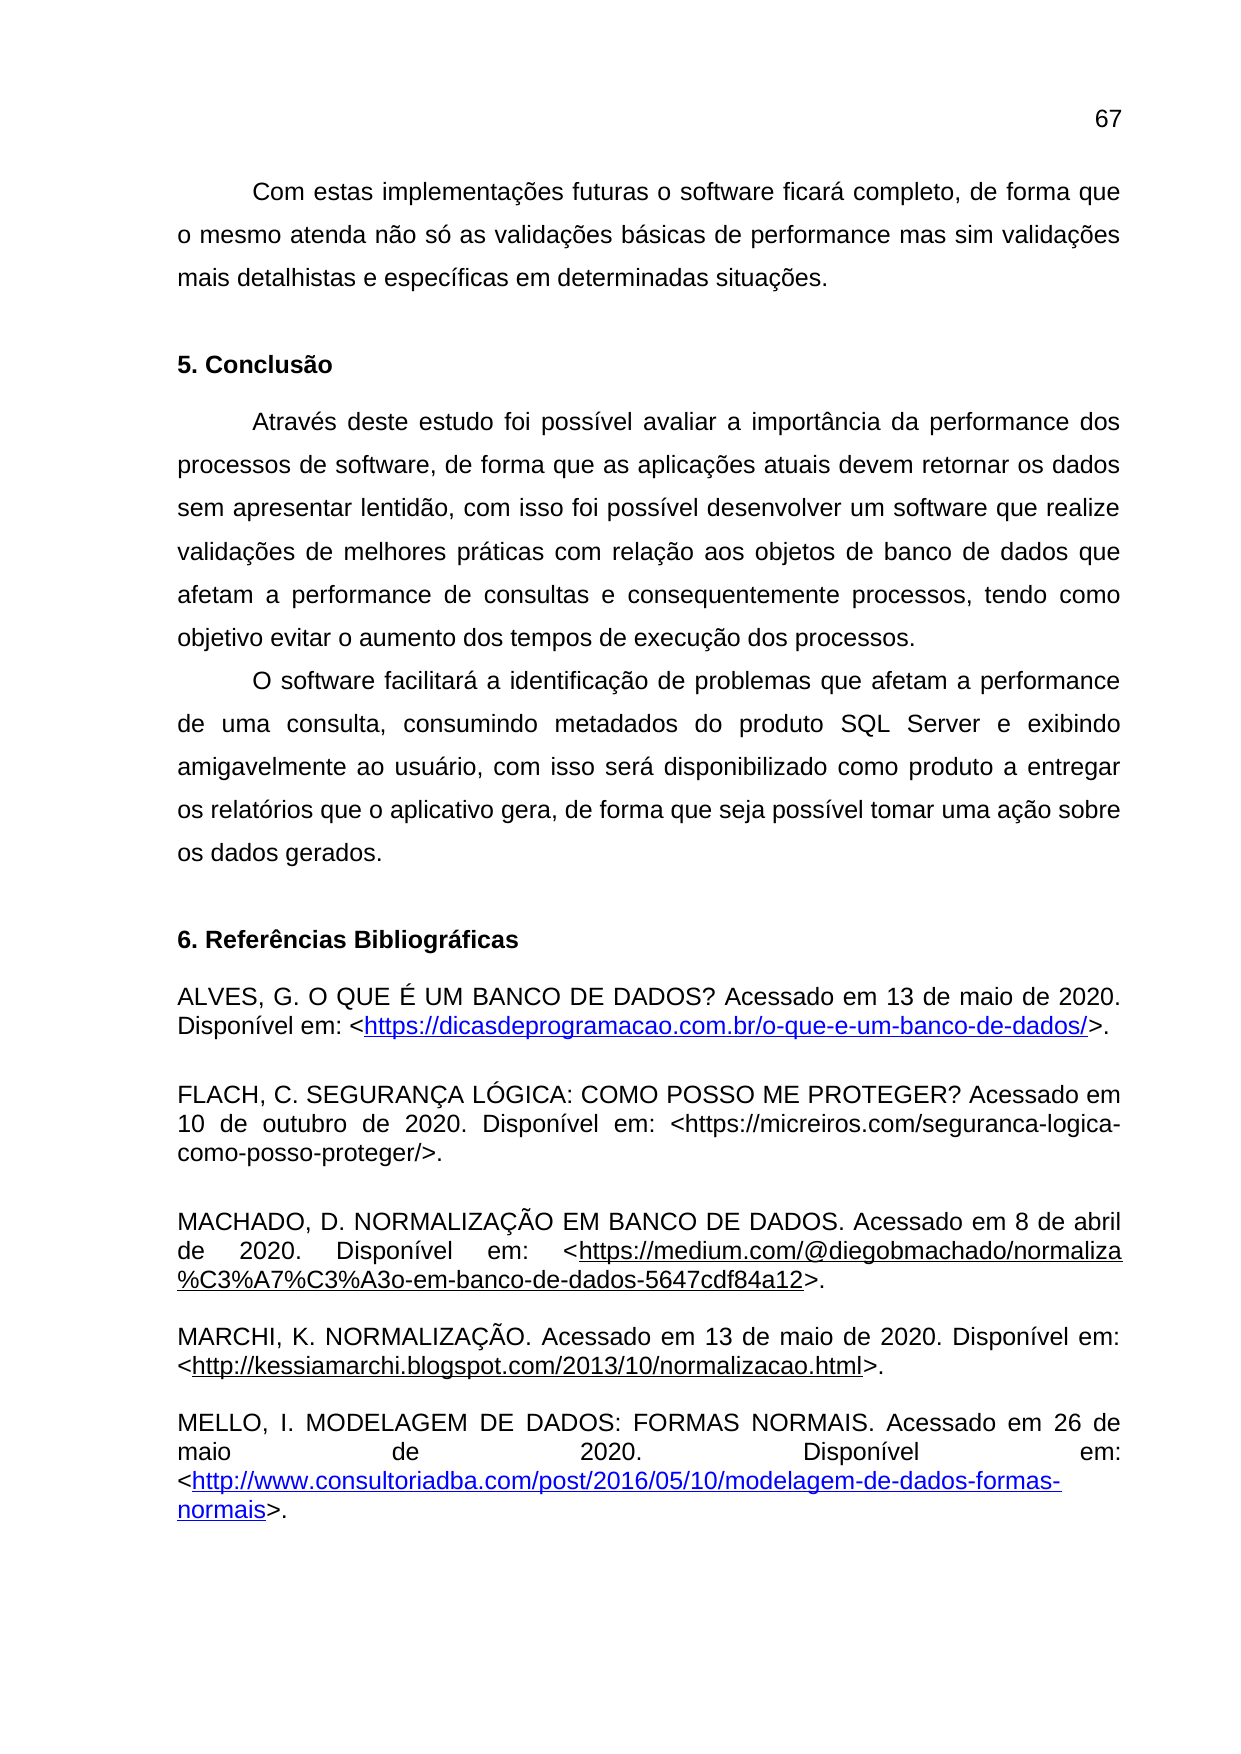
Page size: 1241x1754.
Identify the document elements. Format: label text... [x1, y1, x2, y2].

text MARCHI, K. NORMALIZAÇÃO. Acessado em 13 de maio de 2020. Disponível em: <http://kessiamarchi.blogspot.com/2013/10/normalizacao.html>. [177, 1322, 1122, 1379]
subtitle 5. Conclusão [177, 349, 1122, 378]
text FLACH, C. SEGURANÇA LÓGICA: COMO POSSO ME PROTEGER? Acessado em 10 de outubro de 2020. Disponível em: <https://micreiros.com/seguranca-logica-como-posso-proteger/>. [177, 1080, 1122, 1166]
text MELLO, I. MODELAGEM DE DADOS: FORMAS NORMAIS. Acessado em 26 de maio de 2020. Disponível em: <http://www.consultoriadba.com/post/2016/05/10/modelagem-de-dados-formas-normais>. [177, 1408, 1122, 1523]
subtitle 6. Referências Bibliográficas [177, 924, 1122, 953]
text ALVES, G. O QUE É UM BANCO DE DADOS? Acessado em 13 de maio de 2020. Disponível em: <https://dicasdeprogramacao.com.br/o-que-e-um-banco-de-dados/>. [177, 982, 1122, 1039]
text MACHADO, D. NORMALIZAÇÃO EM BANCO DE DADOS. Acessado em 8 de abril de 2020. Disponível em: <https://medium.com/@diegobmachado/normaliza%C3%A7%C3%A3o-em-banco-de-dados-5647cdf84a12>. [177, 1207, 1122, 1293]
text Através deste estudo foi possível avaliar a importância da performance dos processos de software, de forma que as aplicações atuais devem retornar os dados sem apresentar lentidão, com isso foi possível desenvolver um software que realize validações de melhores práticas com relação aos objetos de banco de dados que afetam a performance de consultas e consequentemente processos, tendo como objetivo evitar o aumento dos tempos de execução dos processos. [177, 407, 1122, 651]
text O software facilitará a identificação de problemas que afetam a performance de uma consulta, consumindo metadados do produto SQL Server e exibindo amigavelmente ao usuário, com isso será disponibilizado como produto a entregar os relatórios que o aplicativo gera, de forma que seja possível tomar uma ação sobre os dados gerados. [177, 666, 1122, 867]
text Com estas implementações futuras o software ficará completo, de forma que o mesmo atenda não só as validações básicas de performance mas sim validações mais detalhistas e específicas em determinadas situações. [177, 177, 1122, 292]
